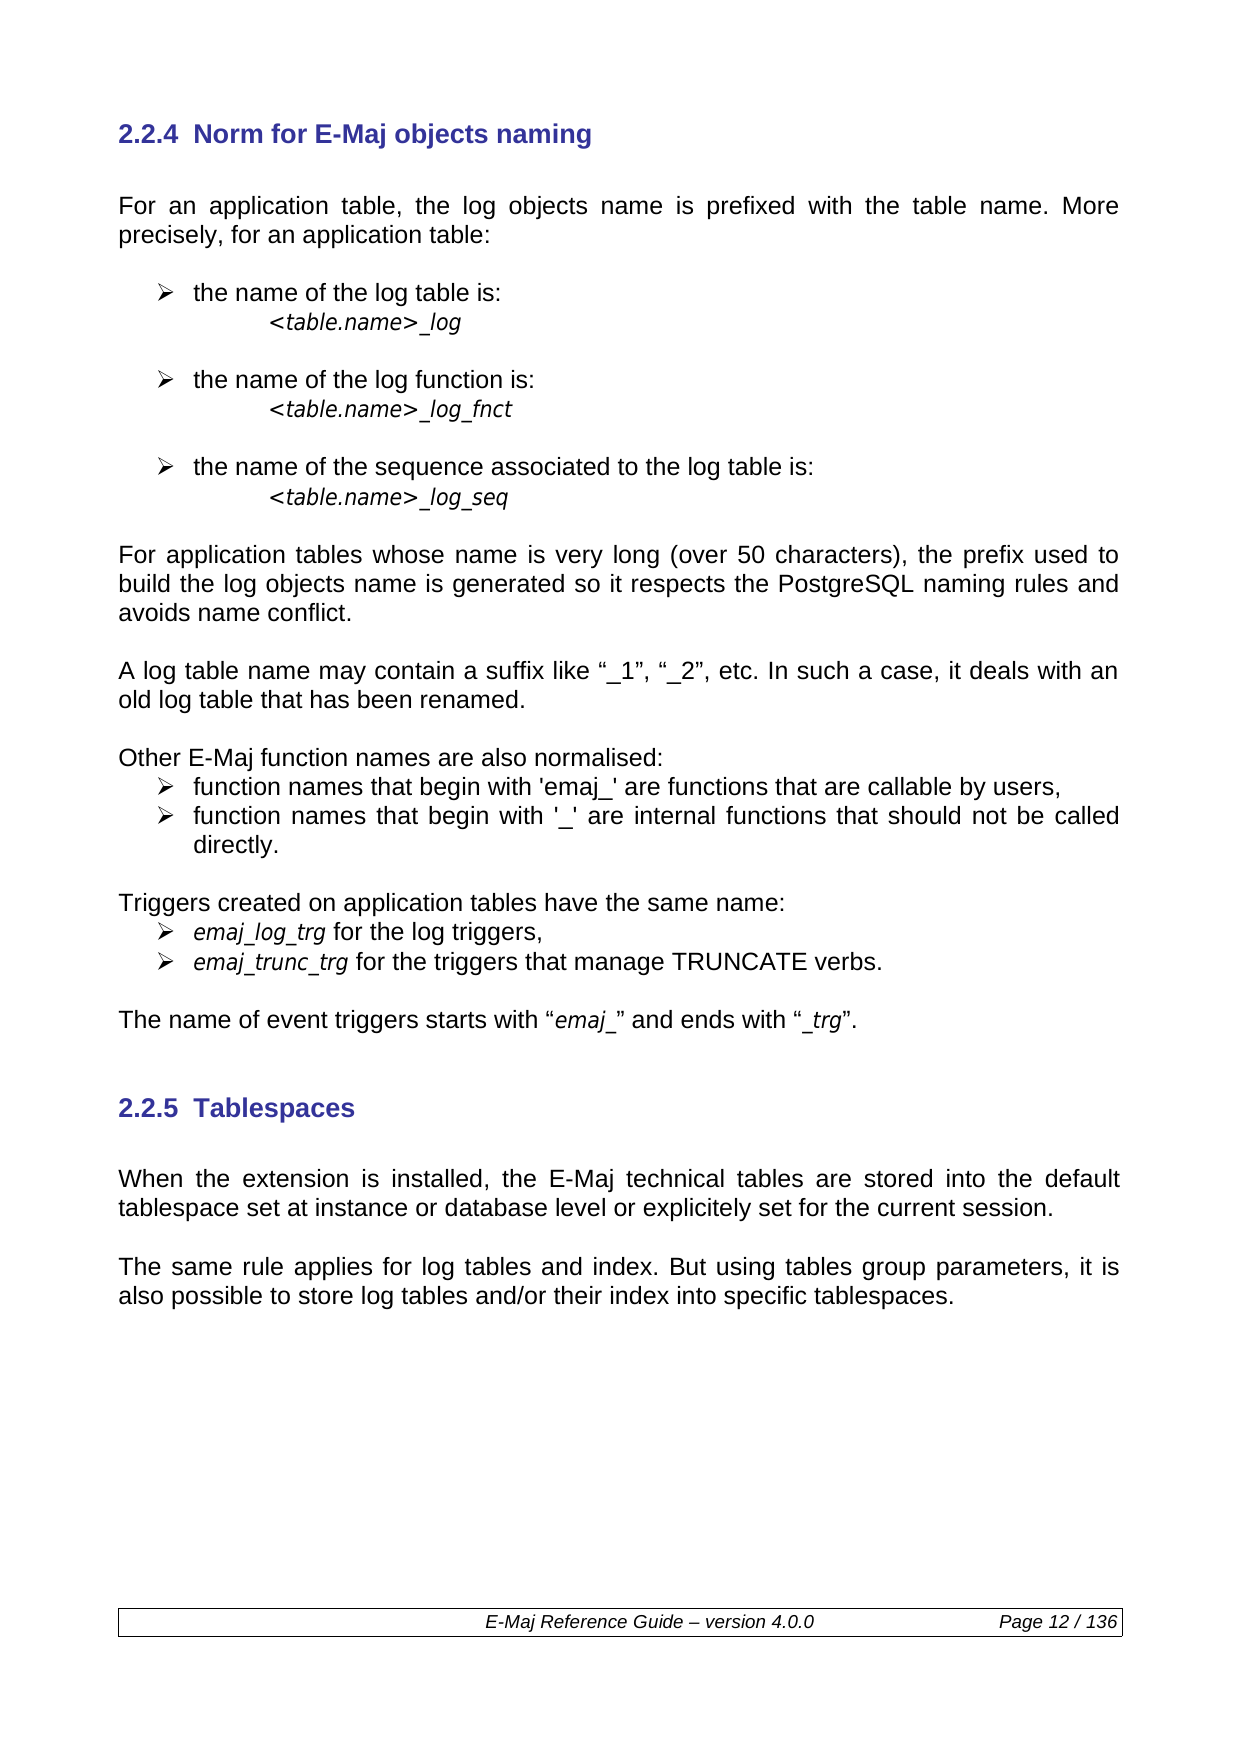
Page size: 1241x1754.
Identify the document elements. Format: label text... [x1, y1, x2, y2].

text Other E-Maj function names are also normalised: [118, 743, 1122, 772]
list the name of the sequence associated to the log table is: <table.name>_log_seq [156, 452, 1122, 510]
list emaj_log_trg for the log triggers, [156, 917, 1122, 946]
text The name of event triggers starts with “emaj_” and ends with “_trg”. [118, 1004, 1122, 1033]
text For application tables whose name is very long (over 50 characters), the prefix used to build the log objects name is generated so it respects the PostgreSQL naming rules and avoids name conflict. [118, 510, 1122, 627]
subtitle Norm for E-Maj objects naming [118, 118, 1122, 149]
text For an application table, the log objects name is prefixed with the table name. More precisely, for an application table: [118, 191, 1122, 249]
list the name of the log function is: <table.name>_log_fnct [156, 365, 1122, 423]
text When the extension is installed, the E-Maj technical tables are stored into the default tablespace set at instance or database level or explicitely set for the current session. [118, 1164, 1122, 1222]
list function names that begin with '_' are internal functions that should not be called directly. [156, 801, 1122, 859]
list function names that begin with 'emaj_' are functions that are callable by users, [156, 772, 1122, 801]
subtitle Tablespaces [118, 1092, 1122, 1123]
text Triggers created on application tables have the same name: [118, 888, 1122, 917]
list emaj_trunc_trg for the triggers that manage TRUNCATE verbs. [156, 946, 1122, 975]
list the name of the log table is: <table.name>_log [156, 278, 1122, 336]
text The same rule applies for log tables and index. But using tables group parameters, it is also possible to store log tables and/or their index into specific tablespaces. [118, 1251, 1122, 1309]
text A log table name may contain a suffix like “_1”, “_2”, etc. In such a case, it deals with an old log table that has been renamed. [118, 656, 1122, 714]
